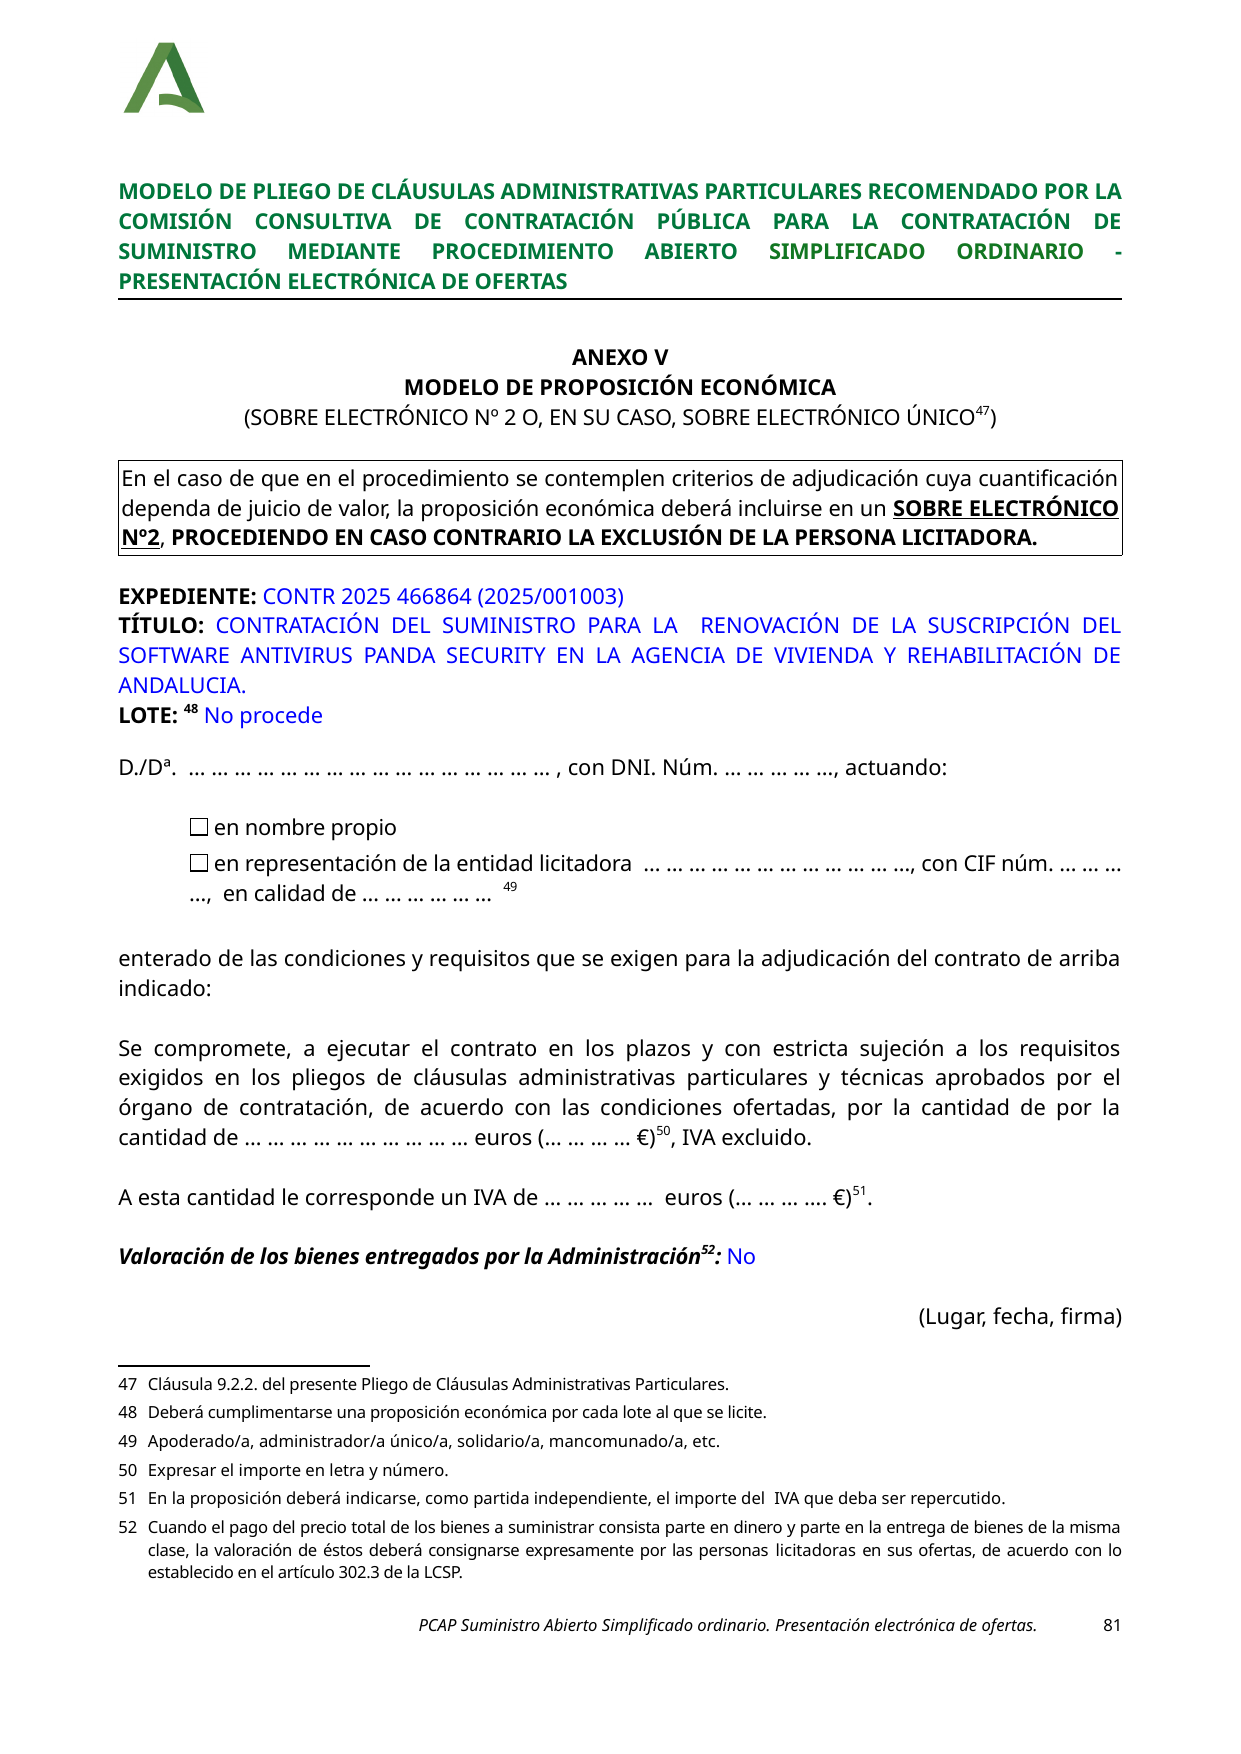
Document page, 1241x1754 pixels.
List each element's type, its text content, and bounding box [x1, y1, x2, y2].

text MODELO DE PROPOSICIÓN ECONÓMICA [118, 372, 1122, 402]
text Deberá cumplimentarse una proposición económica por cada lote al que se licite. [118, 1401, 1122, 1424]
text Se compromete, a ejecutar el contrato en los plazos y con estricta sujeción a los requisitos exigidos en los pliegos de cláusulas administrativas particulares y técnicas aprobados por el órgano de contratación, de acuerdo con las condiciones ofertadas, por la cantidad de por la cantidad de … … … … … … … … … … euros (… … … … €), IVA excluido. [118, 1033, 1122, 1152]
text Cláusula 9.2.2. del presente Pliego de Cláusulas Administrativas Particulares. [118, 1372, 1122, 1395]
text (Lugar, fecha, firma) [118, 1301, 1122, 1331]
text En el caso de que en el procedimiento se contemplen criterios de adjudicación cuya cuantificación dependa de juicio de valor, la proposición económica deberá incluirse en un SOBRE ELECTRÓNICO Nº2, PROCEDIENDO EN CASO CONTRARIO LA EXCLUSIÓN DE LA PERSONA LICITADORA. [119, 461, 1122, 555]
text LOTE: No procede [118, 700, 1122, 730]
text (SOBRE ELECTRÓNICO Nº 2 O, EN SU CASO, SOBRE ELECTRÓNICO ÚNICO) [118, 402, 1122, 431]
text ANEXO V [118, 342, 1122, 372]
text TÍTULO: CONTRATACIÓN DEL SUMINISTRO PARA LA RENOVACIÓN DE LA SUSCRIPCIÓN DEL SOFTWARE ANTIVIRUS PANDA SECURITY EN LA AGENCIA DE VIVIENDA Y REHABILITACIÓN DE ANDALUCIA. [118, 611, 1122, 700]
text MODELO DE PLIEGO DE CLÁUSULAS ADMINISTRATIVAS PARTICULARES RECOMENDADO POR LA COMISIÓN CONSULTIVA DE CONTRATACIÓN PÚBLICA PARA LA CONTRATACIÓN DE SUMINISTRO MEDIANTE PROCEDIMIENTO ABIERTO SIMPLIFICADO ORDINARIO - PRESENTACIÓN ELECTRÓNICA DE OFERTAS [118, 176, 1122, 298]
text Cuando el pago del precio total de los bienes a suministrar consista parte en dinero y parte en la entrega de bienes de la misma clase, la valoración de éstos deberá consignarse expresamente por las personas licitadoras en sus ofertas, de acuerdo con lo establecido en el artículo 302.3 de la LCSP. [118, 1516, 1122, 1584]
text D./Dª. … … … … … … … … … … … … … … … … , con DNI. Núm. … … … … …, actuando: [118, 752, 1122, 782]
text enterado de las condiciones y requisitos que se exigen para la adjudicación del contrato de arriba indicado: [118, 943, 1122, 1003]
text Expresar el importe en letra y número. [118, 1458, 1122, 1481]
picture [119, 38, 209, 117]
text Valoración de los bienes entregados por la Administración: No [118, 1241, 1122, 1271]
text en nombre propio [189, 812, 1122, 842]
text Apoderado/a, administrador/a único/a, solidario/a, mancomunado/a, etc. [118, 1429, 1122, 1452]
text En la proposición deberá indicarse, como partida independiente, el importe del IVA que deba ser repercutido. [118, 1487, 1122, 1509]
text EXPEDIENTE: CONTR 2025 466864 (2025/001003) [118, 581, 1122, 611]
text A esta cantidad le corresponde un IVA de … … … … … euros (… … … …. €). [118, 1182, 1122, 1211]
text en representación de la entidad licitadora … … … … … … … … … … … …, con CIF núm. … … … …, en calidad de … … … … … … [189, 848, 1122, 907]
